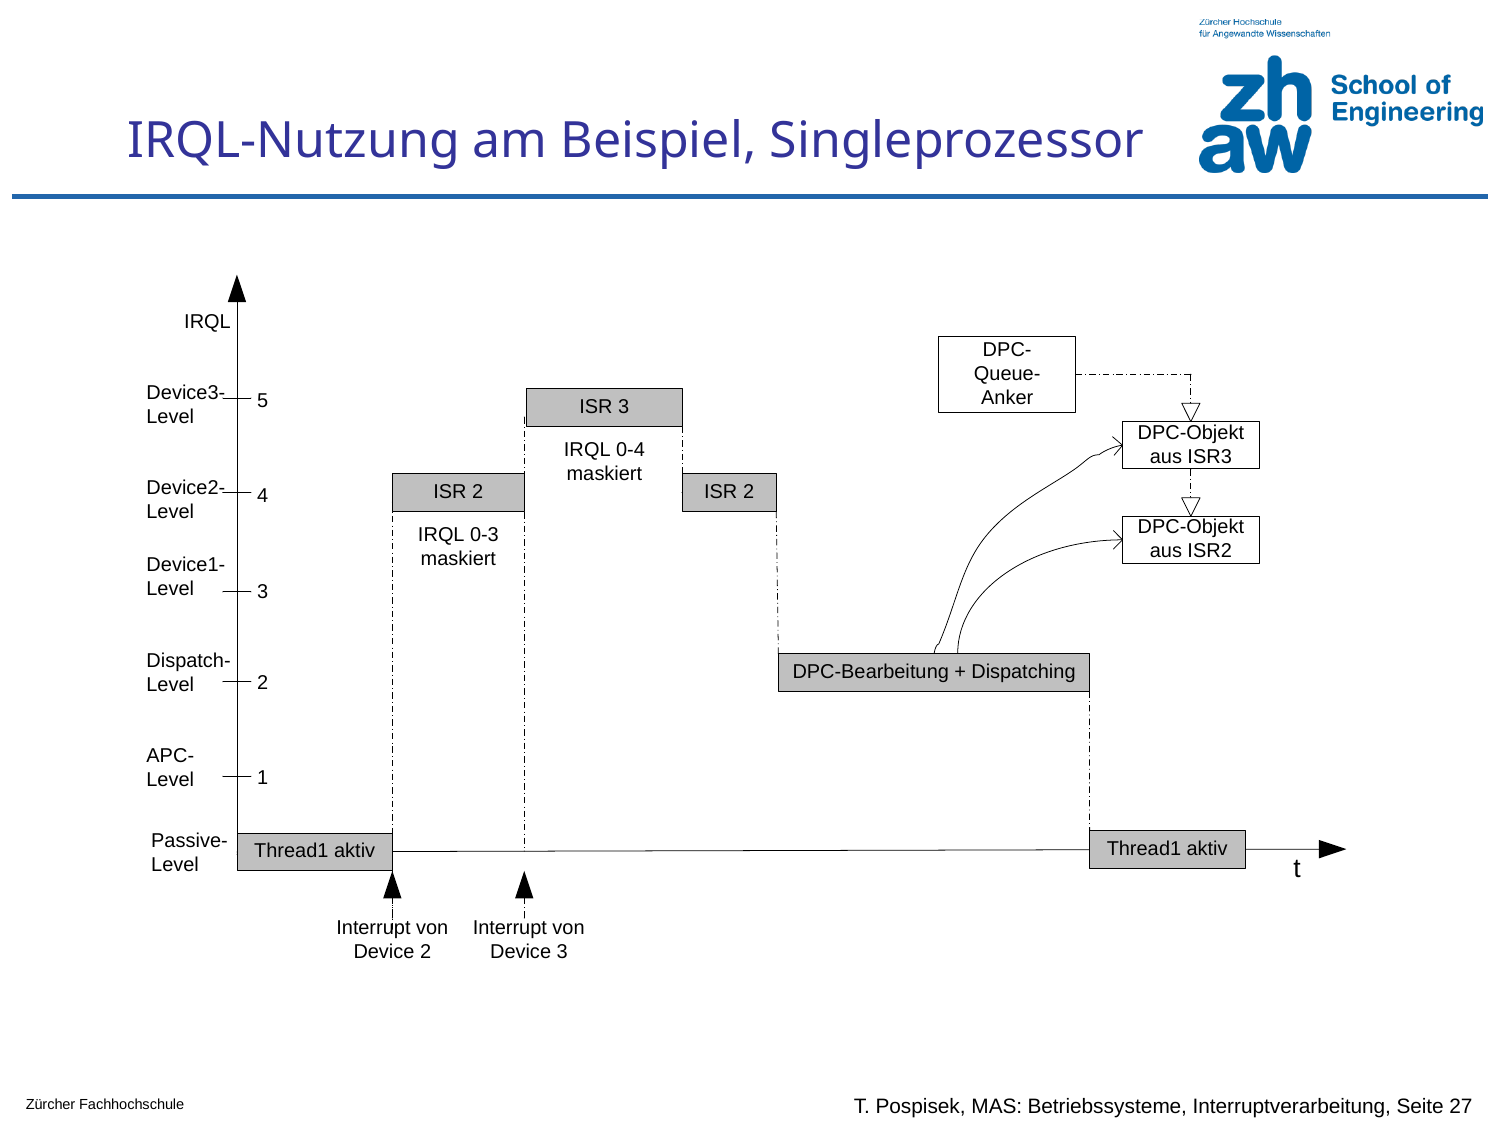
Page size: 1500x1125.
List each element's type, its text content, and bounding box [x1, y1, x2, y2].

title IRQL-Nutzung am Beispiel, Singleprozessor [112, 50, 1170, 175]
picture [1199, 19, 1483, 173]
picture [127, 241, 1380, 973]
